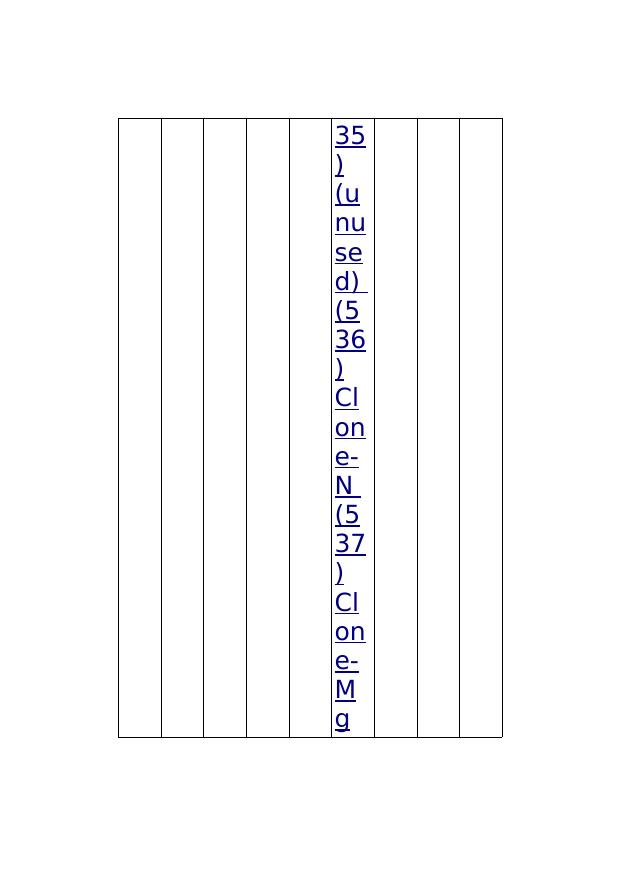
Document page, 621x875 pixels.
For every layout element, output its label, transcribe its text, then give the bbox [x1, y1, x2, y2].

table_cell [204, 119, 246, 737]
table_cell [418, 119, 459, 737]
table_cell [375, 119, 417, 737]
table_cell 35) (unused) (536) Clone-N (537) Clone-Mg [332, 119, 374, 737]
table_cell [119, 119, 161, 737]
table_cell [247, 119, 289, 737]
table_cell [162, 119, 203, 737]
table_cell [290, 119, 331, 737]
table_cell [460, 119, 502, 737]
